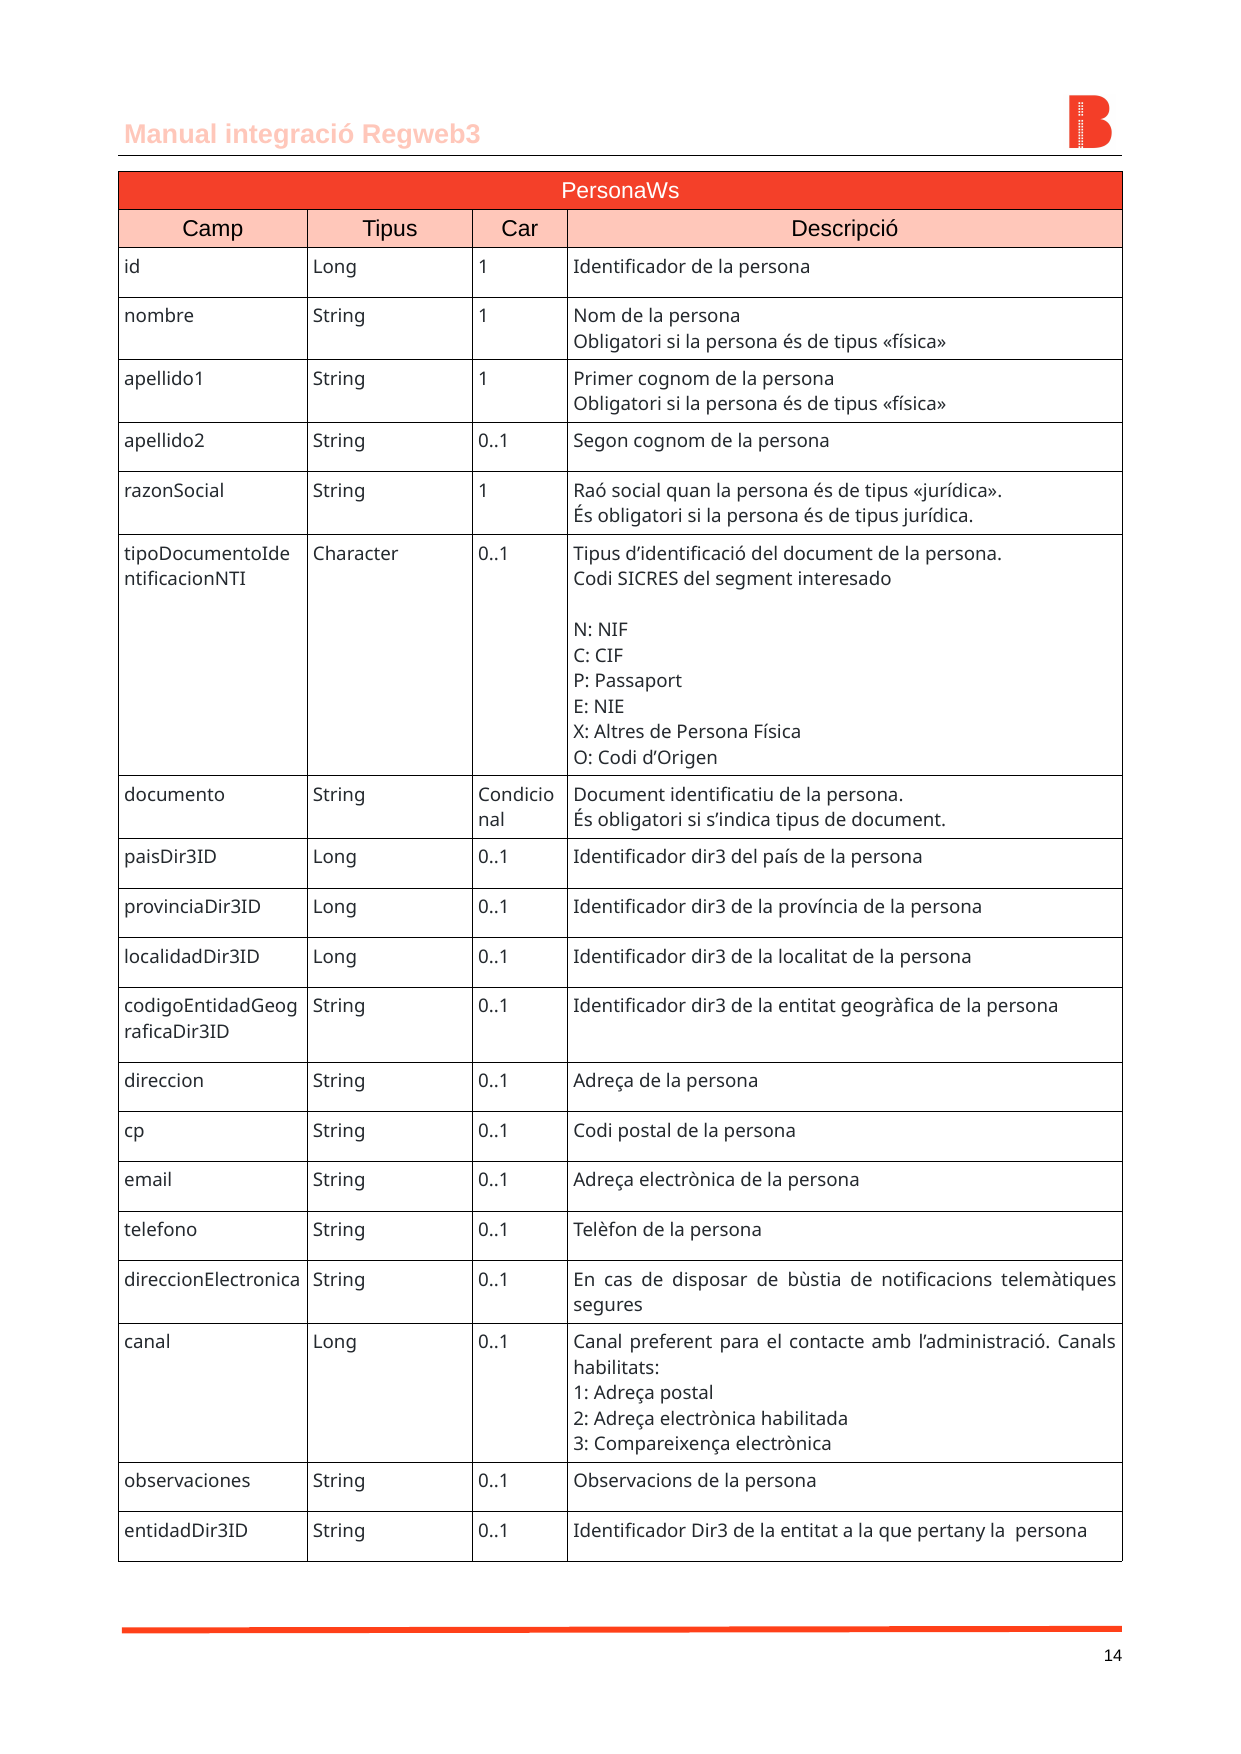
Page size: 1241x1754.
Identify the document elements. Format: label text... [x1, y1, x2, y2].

table_cell apellido1 [119, 360, 307, 422]
table_cell 0..1 [473, 1162, 567, 1211]
table_cell Primer cognom de la persona Obligatori si la persona és de tipus «física» [568, 360, 1122, 422]
table_cell Raó social quan la persona és de tipus «jurídica». És obligatori si la persona és de tipus jurídica. [568, 472, 1122, 534]
table_cell Car [473, 210, 567, 247]
table_cell 0..1 [473, 839, 567, 887]
table_cell String [308, 1512, 472, 1561]
table_cell Adreça electrònica de la persona [568, 1162, 1122, 1211]
table_cell 0..1 [473, 1112, 567, 1161]
table_cell documento [119, 776, 307, 838]
table_cell Character [308, 535, 472, 775]
table_cell canal [119, 1324, 307, 1462]
table_cell Tipus [308, 210, 472, 247]
table_cell 0..1 [473, 1324, 567, 1462]
table_cell String [308, 988, 472, 1062]
table_cell direccionElectronica [119, 1261, 307, 1323]
table_cell 0..1 [473, 988, 567, 1062]
table_cell String [308, 423, 472, 471]
table_cell String [308, 1261, 472, 1323]
table_cell Adreça de la persona [568, 1063, 1122, 1111]
table_cell Identificador dir3 de la província de la persona [568, 889, 1122, 937]
table_cell id [119, 248, 307, 297]
table_header PersonaWs [119, 172, 1122, 209]
table_cell apellido2 [119, 423, 307, 471]
table_cell 0..1 [473, 1063, 567, 1111]
table_cell Canal preferent para el contacte amb l’administració. Canals habilitats: 1: Adreça postal 2: Adreça electrònica habilitada 3: Compareixença electrònica [568, 1324, 1122, 1462]
table_cell 0..1 [473, 535, 567, 775]
table_cell Descripció [568, 210, 1122, 247]
table_cell String [308, 776, 472, 838]
table_cell En cas de disposar de bùstia de notificacions telemàtiques segures [568, 1261, 1122, 1323]
table_cell 0..1 [473, 889, 567, 937]
table_cell Tipus d’identificació del document de la persona. Codi SICRES del segment interesado N: NIF C: CIF P: Passaport E: NIE X: Altres de Persona Física O: Codi d’Origen [568, 535, 1122, 775]
table_cell 1 [473, 360, 567, 422]
table_cell String [308, 472, 472, 534]
table_cell Identificador dir3 de la entitat geogràfica de la persona [568, 988, 1122, 1062]
table_cell razonSocial [119, 472, 307, 534]
table_cell 0..1 [473, 1512, 567, 1561]
table_cell provinciaDir3ID [119, 889, 307, 937]
table_cell Nom de la persona Obligatori si la persona és de tipus «física» [568, 298, 1122, 359]
table_cell Condicional [473, 776, 567, 838]
table_cell String [308, 1212, 472, 1260]
table_cell entidadDir3ID [119, 1512, 307, 1561]
table_cell String [308, 1463, 472, 1511]
table_cell 0..1 [473, 1463, 567, 1511]
table_cell Segon cognom de la persona [568, 423, 1122, 471]
table_cell Identificador de la persona [568, 248, 1122, 297]
table_cell codigoEntidadGeograficaDir3ID [119, 988, 307, 1062]
picture [1063, 94, 1117, 150]
table_cell 1 [473, 472, 567, 534]
table_cell Telèfon de la persona [568, 1212, 1122, 1260]
table_cell 1 [473, 298, 567, 359]
table_cell Identificador dir3 de la localitat de la persona [568, 938, 1122, 987]
table_cell Observacions de la persona [568, 1463, 1122, 1511]
table_cell email [119, 1162, 307, 1211]
table_cell String [308, 1063, 472, 1111]
table_cell Long [308, 889, 472, 937]
table_cell 0..1 [473, 938, 567, 987]
table_cell Document identificatiu de la persona. És obligatori si s’indica tipus de document. [568, 776, 1122, 838]
table_cell Long [308, 839, 472, 887]
table_cell String [308, 1162, 472, 1211]
table_cell direccion [119, 1063, 307, 1111]
table_cell Codi postal de la persona [568, 1112, 1122, 1161]
table_cell Identificador Dir3 de la entitat a la que pertany la persona [568, 1512, 1122, 1561]
table_cell telefono [119, 1212, 307, 1260]
table_cell String [308, 1112, 472, 1161]
table_cell nombre [119, 298, 307, 359]
table_cell 0..1 [473, 423, 567, 471]
table_cell paisDir3ID [119, 839, 307, 887]
table_cell localidadDir3ID [119, 938, 307, 987]
table_cell Long [308, 248, 472, 297]
table_cell String [308, 298, 472, 359]
table_cell cp [119, 1112, 307, 1161]
table_cell Long [308, 938, 472, 987]
table_cell tipoDocumentoIdentificacionNTI [119, 535, 307, 775]
table_cell 0..1 [473, 1212, 567, 1260]
table_cell Identificador dir3 del país de la persona [568, 839, 1122, 887]
table_cell 0..1 [473, 1261, 567, 1323]
table_cell 1 [473, 248, 567, 297]
table_cell String [308, 360, 472, 422]
table_cell Camp [119, 210, 307, 247]
table_cell Long [308, 1324, 472, 1462]
table_cell observaciones [119, 1463, 307, 1511]
